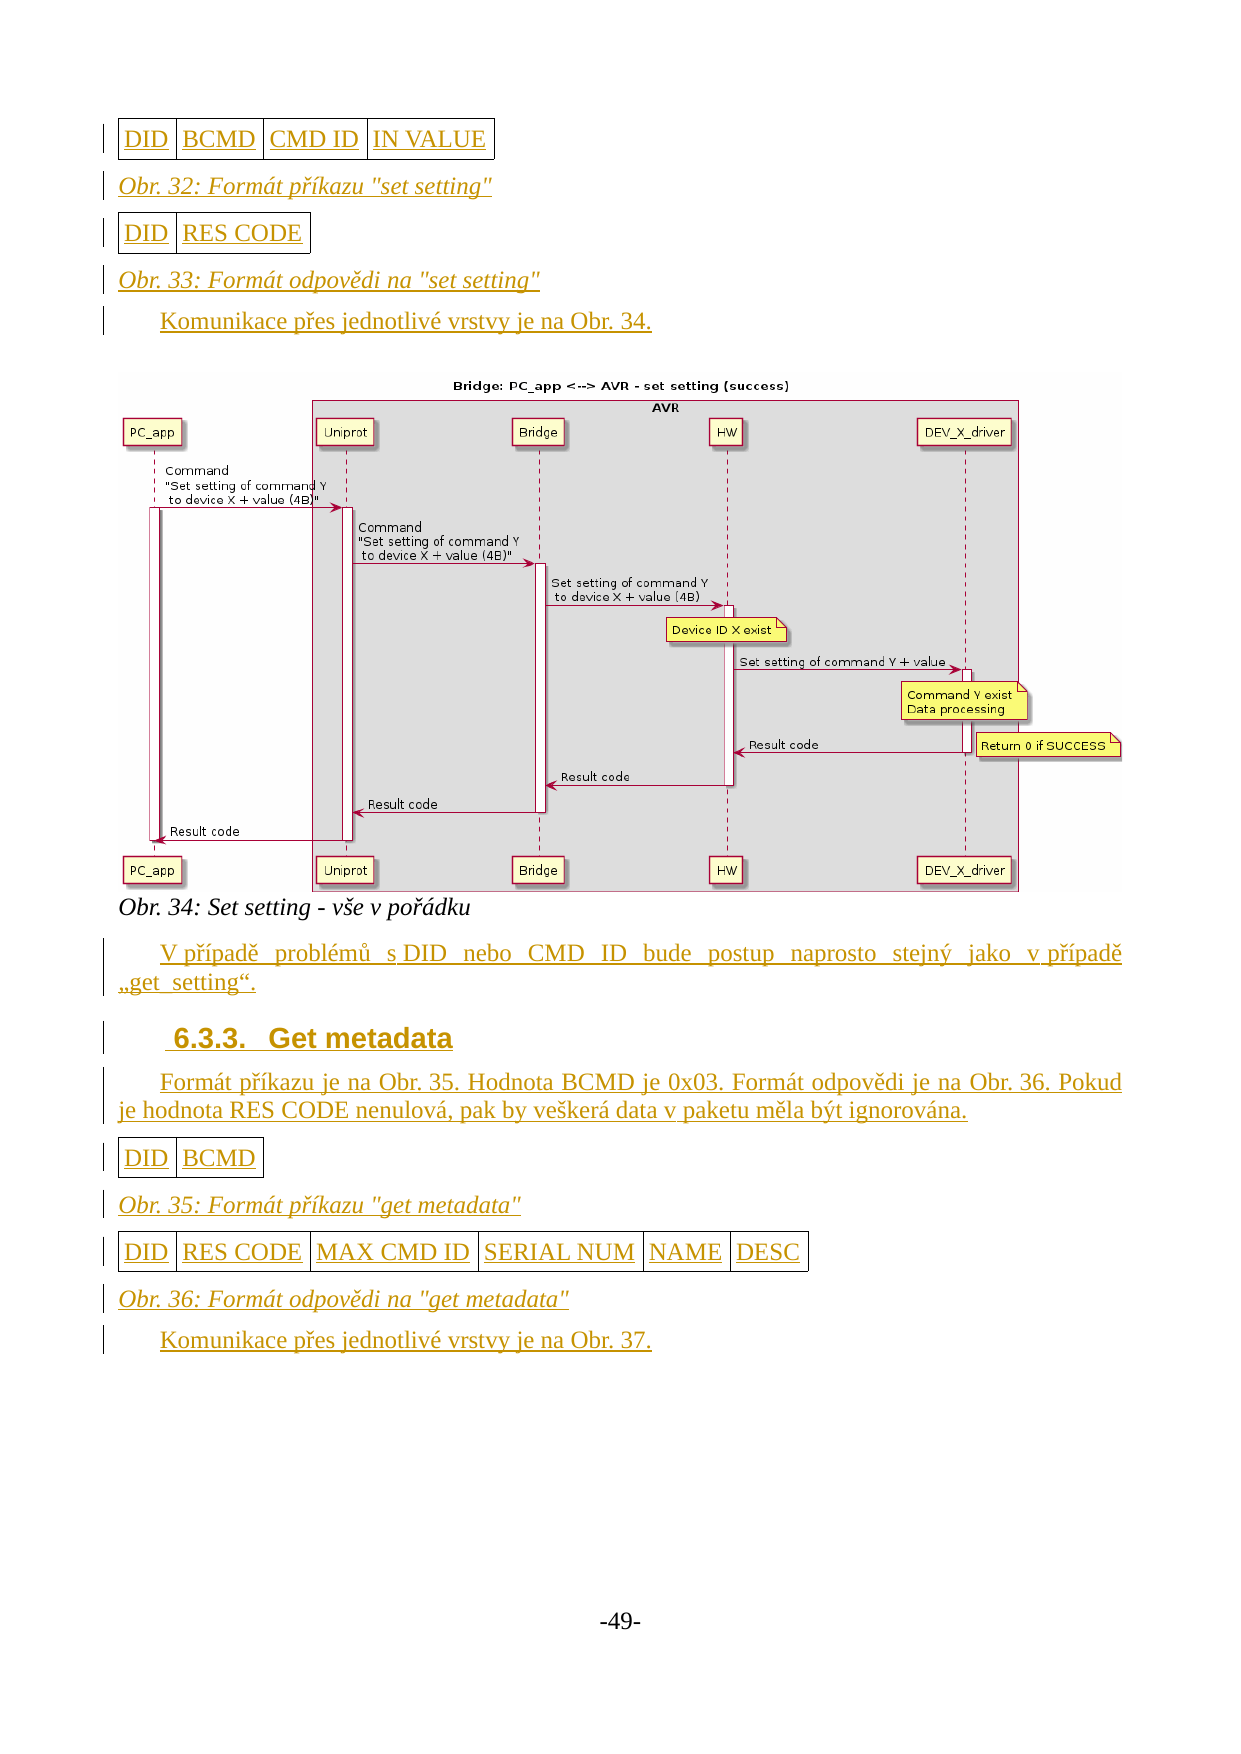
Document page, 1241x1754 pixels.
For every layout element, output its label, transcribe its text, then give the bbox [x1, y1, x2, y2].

subtitle Get metadata [163, 1021, 1122, 1054]
table_header DID [119, 1138, 176, 1177]
table_header CMD ID [264, 119, 367, 158]
text Obr. 32: Formát příkazu "set setting" [118, 171, 1122, 200]
text Obr. 36: Formát odpovědi na "get metadata" [118, 1284, 1122, 1313]
table_header SERIAL NUM [479, 1232, 643, 1271]
text Komunikace přes jednotlivé vrstvy je na Obr. 34. [118, 306, 1122, 335]
table_header IN VALUE [368, 119, 494, 158]
text V případě problémů s DID nebo CMD ID bude postup naprosto stejný jako v případě „get_setting“. [118, 921, 1122, 996]
text Obr. 33: Formát odpovědi na "set setting" [118, 265, 1122, 294]
table_header DID [119, 213, 176, 253]
text Obr. 35: Formát příkazu "get metadata" [118, 1190, 1122, 1218]
table_header BCMD [177, 119, 263, 158]
text Obr. 34: Set setting - vše v pořádku [118, 892, 1122, 921]
text [118, 348, 1122, 372]
text Formát příkazu je na Obr. 35. Hodnota BCMD je 0x03. Formát odpovědi je na Obr. 36. Pokud je hodnota RES CODE nenulová, pak by veškerá data v paketu měla být ignorována. [118, 1067, 1122, 1124]
table_header NAME [644, 1232, 730, 1271]
table_header DID [119, 1232, 176, 1271]
picture [118, 372, 1123, 892]
table_header MAX CMD ID [311, 1232, 478, 1271]
table_header DESC [731, 1232, 808, 1271]
table_header BCMD [177, 1138, 263, 1177]
text Komunikace přes jednotlivé vrstvy je na Obr. 37. [118, 1325, 1122, 1354]
table_header RES CODE [177, 1232, 310, 1271]
table_header RES CODE [177, 213, 310, 253]
table_header DID [119, 119, 176, 158]
